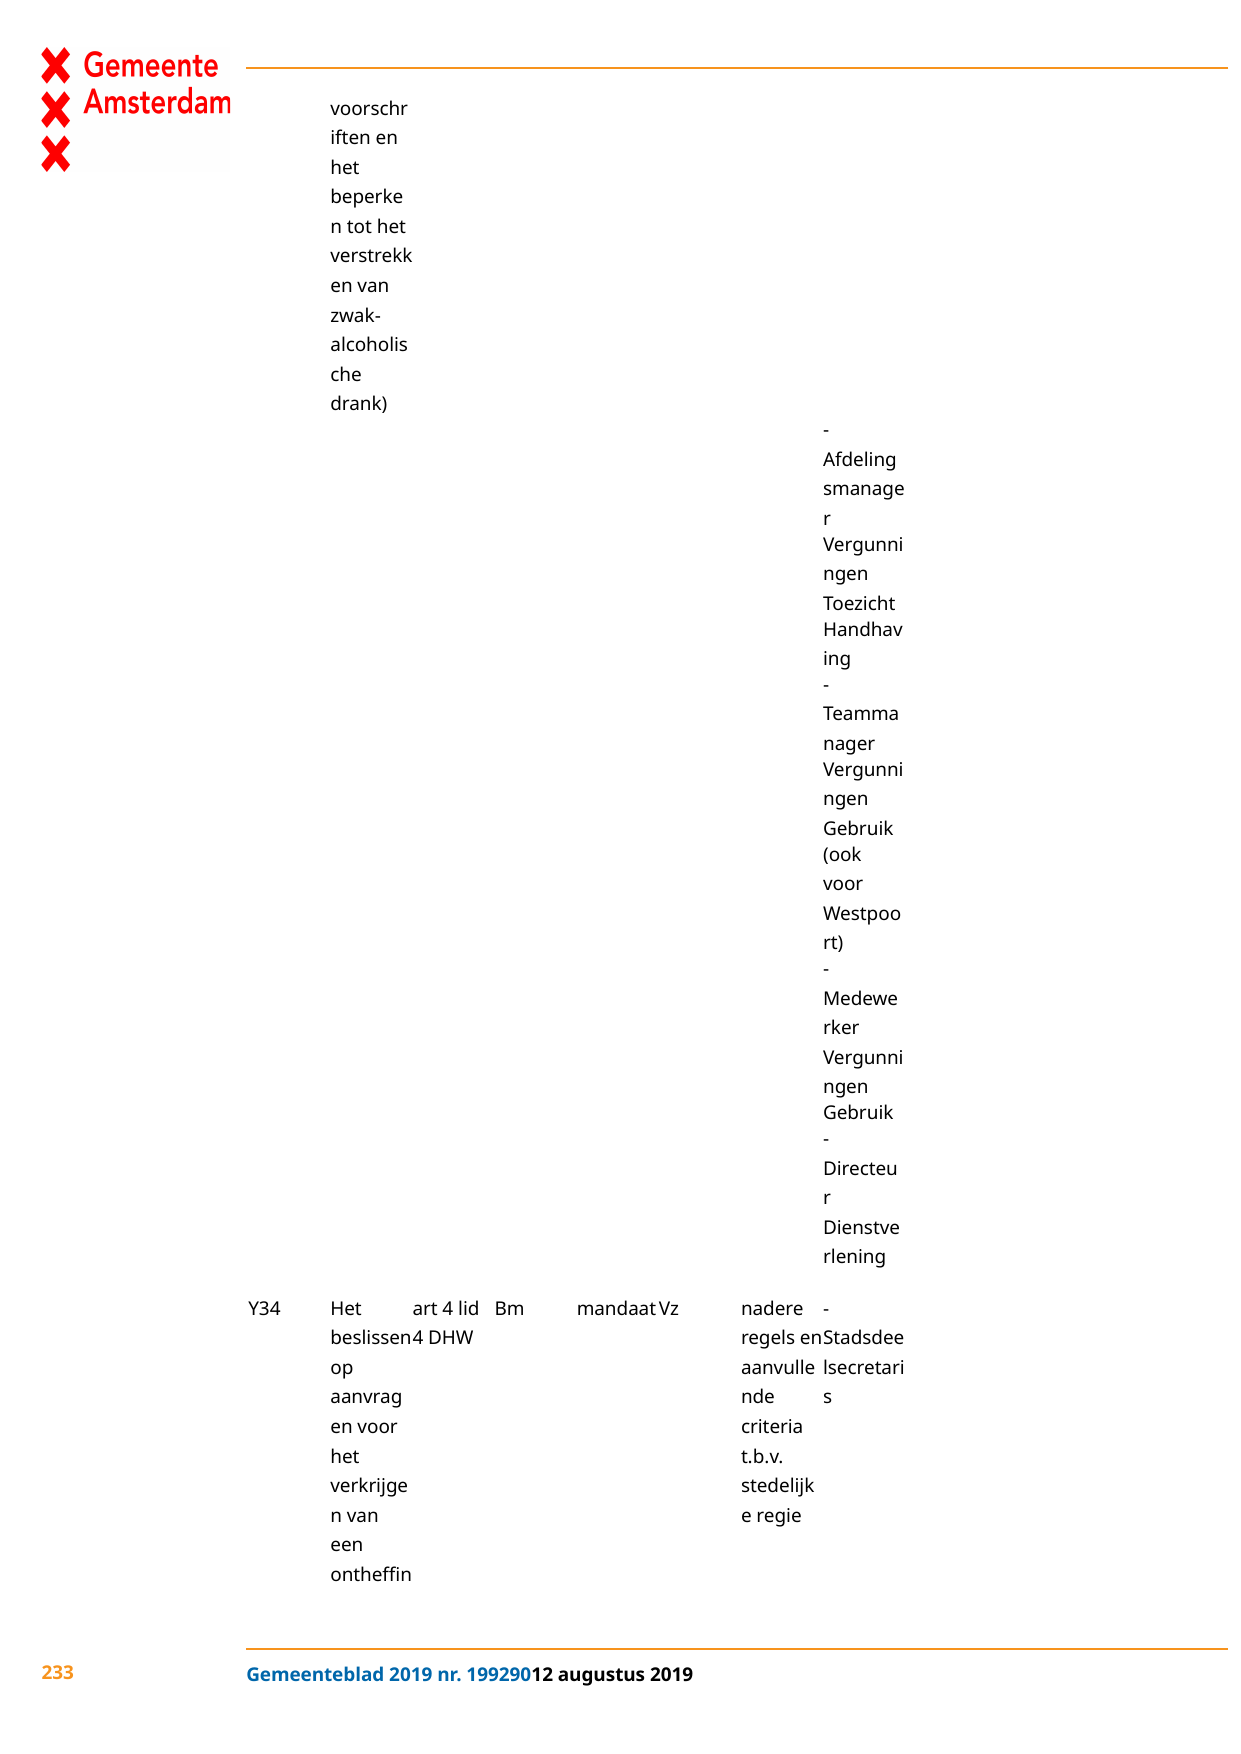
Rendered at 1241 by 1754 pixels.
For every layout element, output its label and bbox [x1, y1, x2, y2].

picture [41, 47, 231, 172]
